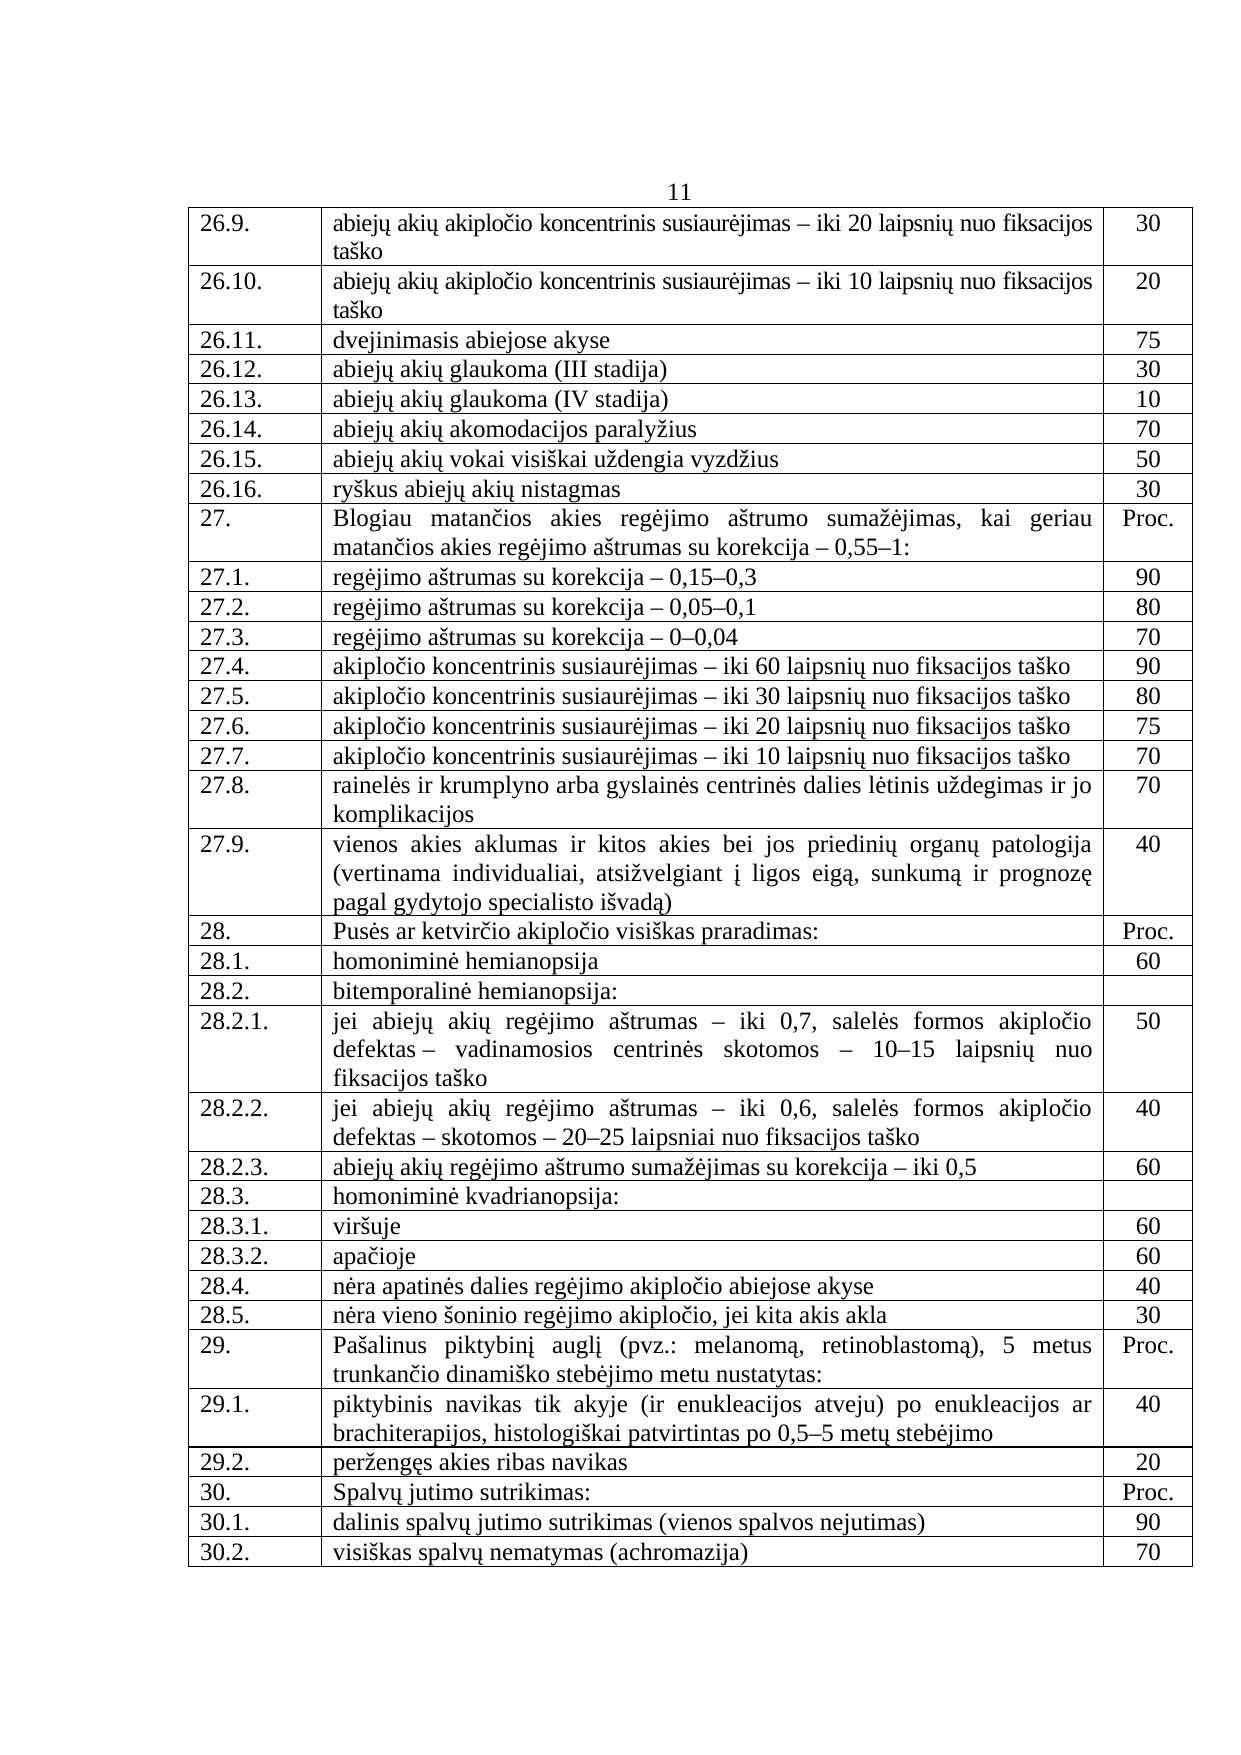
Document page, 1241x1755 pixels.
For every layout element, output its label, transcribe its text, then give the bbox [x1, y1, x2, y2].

table_cell Proc. [1104, 1330, 1192, 1388]
table_cell 27.8. [189, 771, 321, 828]
table_cell homoniminė kvadrianopsija: [322, 1181, 1103, 1210]
table_cell visiškas spalvų nematymas (achromazija) [322, 1537, 1103, 1566]
table_cell 26.15. [189, 444, 321, 473]
table_cell 26.10. [189, 266, 321, 324]
table_cell dalinis spalvų jutimo sutrikimas (vienos spalvos nejutimas) [322, 1507, 1103, 1536]
table_cell dvejinimasis abiejose akyse [322, 325, 1103, 353]
table_cell nėra apatinės dalies regėjimo akipločio abiejose akyse [322, 1271, 1103, 1299]
table_cell 27.2. [189, 592, 321, 621]
table_cell 28.2.1. [189, 1006, 321, 1092]
table_cell 28.1. [189, 946, 321, 975]
table_cell abiejų akių vokai visiškai uždengia vyzdžius [322, 444, 1103, 473]
table_cell 90 [1104, 562, 1192, 591]
table_cell 30.1. [189, 1507, 321, 1536]
table_cell 29.2. [189, 1448, 321, 1476]
table_cell nėra vieno šoninio regėjimo akipločio, jei kita akis akla [322, 1301, 1103, 1329]
table_cell 27.5. [189, 681, 321, 710]
table_cell 80 [1104, 681, 1192, 710]
table_cell akipločio koncentrinis susiaurėjimas – iki 60 laipsnių nuo fiksacijos taško [322, 651, 1103, 680]
table_cell 26.13. [189, 384, 321, 413]
table_cell abiejų akių akipločio koncentrinis susiaurėjimas – iki 10 laipsnių nuo fiksacijos taško [322, 266, 1103, 324]
table_cell Proc. [1104, 1477, 1192, 1506]
table_cell 40 [1104, 1093, 1192, 1151]
table_cell 30 [1104, 208, 1192, 265]
table_cell rainelės ir krumplyno arba gyslainės centrinės dalies lėtinis uždegimas ir jo komplikacijos [322, 771, 1103, 828]
table_cell 27. [189, 504, 321, 561]
table_cell 30. [189, 1477, 321, 1506]
table_cell akipločio koncentrinis susiaurėjimas – iki 10 laipsnių nuo fiksacijos taško [322, 741, 1103, 769]
table_cell 30.2. [189, 1537, 321, 1566]
table_cell 30 [1104, 355, 1192, 383]
table_cell Proc. [1104, 916, 1192, 945]
table_cell 60 [1104, 946, 1192, 975]
table_cell 28. [189, 916, 321, 945]
table_cell Pašalinus piktybinį auglį (pvz.: melanomą, retinoblastomą), 5 metus trunkančio dinamiško stebėjimo metu nustatytas: [322, 1330, 1103, 1388]
table_cell regėjimo aštrumas su korekcija – 0–0,04 [322, 622, 1103, 650]
table_cell 40 [1104, 1389, 1192, 1446]
table_cell 50 [1104, 1006, 1192, 1092]
table_cell akipločio koncentrinis susiaurėjimas – iki 20 laipsnių nuo fiksacijos taško [322, 711, 1103, 740]
table_cell 70 [1104, 741, 1192, 769]
table_cell 40 [1104, 829, 1192, 915]
table_cell 26.12. [189, 355, 321, 383]
table_cell 29. [189, 1330, 321, 1388]
table_cell abiejų akių akomodacijos paralyžius [322, 414, 1103, 443]
table_cell jei abiejų akių regėjimo aštrumas – iki 0,6, salelės formos akipločio defektas – skotomos – 20–25 laipsniai nuo fiksacijos taško [322, 1093, 1103, 1151]
table_cell 75 [1104, 325, 1192, 353]
table_cell regėjimo aštrumas su korekcija – 0,05–0,1 [322, 592, 1103, 621]
table_cell 29.1. [189, 1389, 321, 1446]
table_cell 70 [1104, 622, 1192, 650]
table_cell homoniminė hemianopsija [322, 946, 1103, 975]
table_cell 80 [1104, 592, 1192, 621]
table_cell [1104, 1181, 1192, 1210]
table_cell apačioje [322, 1241, 1103, 1270]
table_cell 28.3. [189, 1181, 321, 1210]
table_cell 60 [1104, 1152, 1192, 1180]
table_cell 26.16. [189, 474, 321, 502]
table_cell 27.3. [189, 622, 321, 650]
table_cell [1104, 976, 1192, 1005]
table_cell abiejų akių glaukoma (IV stadija) [322, 384, 1103, 413]
table_cell abiejų akių regėjimo aštrumo sumažėjimas su korekcija – iki 0,5 [322, 1152, 1103, 1180]
table_cell peržengęs akies ribas navikas [322, 1448, 1103, 1476]
table_cell 60 [1104, 1241, 1192, 1270]
table_cell piktybinis navikas tik akyje (ir enukleacijos atveju) po enukleacijos ar brachiterapijos, histologiškai patvirtintas po 0,5–5 metų stebėjimo [322, 1389, 1103, 1446]
table_cell 28.2.2. [189, 1093, 321, 1151]
table_cell abiejų akių glaukoma (III stadija) [322, 355, 1103, 383]
table_cell Blogiau matančios akies regėjimo aštrumo sumažėjimas, kai geriau matančios akies regėjimo aštrumas su korekcija – 0,55–1: [322, 504, 1103, 561]
table_cell 30 [1104, 474, 1192, 502]
table_cell 27.7. [189, 741, 321, 769]
table_cell bitemporalinė hemianopsija: [322, 976, 1103, 1005]
table_cell 27.9. [189, 829, 321, 915]
table_cell regėjimo aštrumas su korekcija – 0,15–0,3 [322, 562, 1103, 591]
table_cell 60 [1104, 1211, 1192, 1240]
table_cell 28.2.3. [189, 1152, 321, 1180]
table_cell Spalvų jutimo sutrikimas: [322, 1477, 1103, 1506]
table_cell 70 [1104, 414, 1192, 443]
table_cell 28.2. [189, 976, 321, 1005]
table_cell 27.1. [189, 562, 321, 591]
table_cell ryškus abiejų akių nistagmas [322, 474, 1103, 502]
table_cell vienos akies aklumas ir kitos akies bei jos priedinių organų patologija (vertinama individualiai, atsižvelgiant į ligos eigą, sunkumą ir prognozę pagal gydytojo specialisto išvadą) [322, 829, 1103, 915]
table_cell 27.6. [189, 711, 321, 740]
table_cell Proc. [1104, 504, 1192, 561]
table_cell 27.4. [189, 651, 321, 680]
table_cell 10 [1104, 384, 1192, 413]
table_cell 26.11. [189, 325, 321, 353]
table_cell 26.9. [189, 208, 321, 265]
table_cell viršuje [322, 1211, 1103, 1240]
table_cell 28.5. [189, 1301, 321, 1329]
table_cell 28.3.1. [189, 1211, 321, 1240]
table_cell 90 [1104, 1507, 1192, 1536]
table_cell abiejų akių akipločio koncentrinis susiaurėjimas – iki 20 laipsnių nuo fiksacijos taško [322, 208, 1103, 265]
table_cell 70 [1104, 1537, 1192, 1566]
table_cell 26.14. [189, 414, 321, 443]
table_cell 20 [1104, 266, 1192, 324]
table_cell 30 [1104, 1301, 1192, 1329]
table_cell 40 [1104, 1271, 1192, 1299]
table_cell jei abiejų akių regėjimo aštrumas – iki 0,7, salelės formos akipločio defektas – vadinamosios centrinės skotomos – 10–15 laipsnių nuo fiksacijos taško [322, 1006, 1103, 1092]
table_cell 20 [1104, 1448, 1192, 1476]
table_cell 90 [1104, 651, 1192, 680]
table_cell akipločio koncentrinis susiaurėjimas – iki 30 laipsnių nuo fiksacijos taško [322, 681, 1103, 710]
table_cell 28.3.2. [189, 1241, 321, 1270]
table_cell 70 [1104, 771, 1192, 828]
table_cell 75 [1104, 711, 1192, 740]
table_cell 50 [1104, 444, 1192, 473]
table_cell 28.4. [189, 1271, 321, 1299]
table_cell Pusės ar ketvirčio akipločio visiškas praradimas: [322, 916, 1103, 945]
